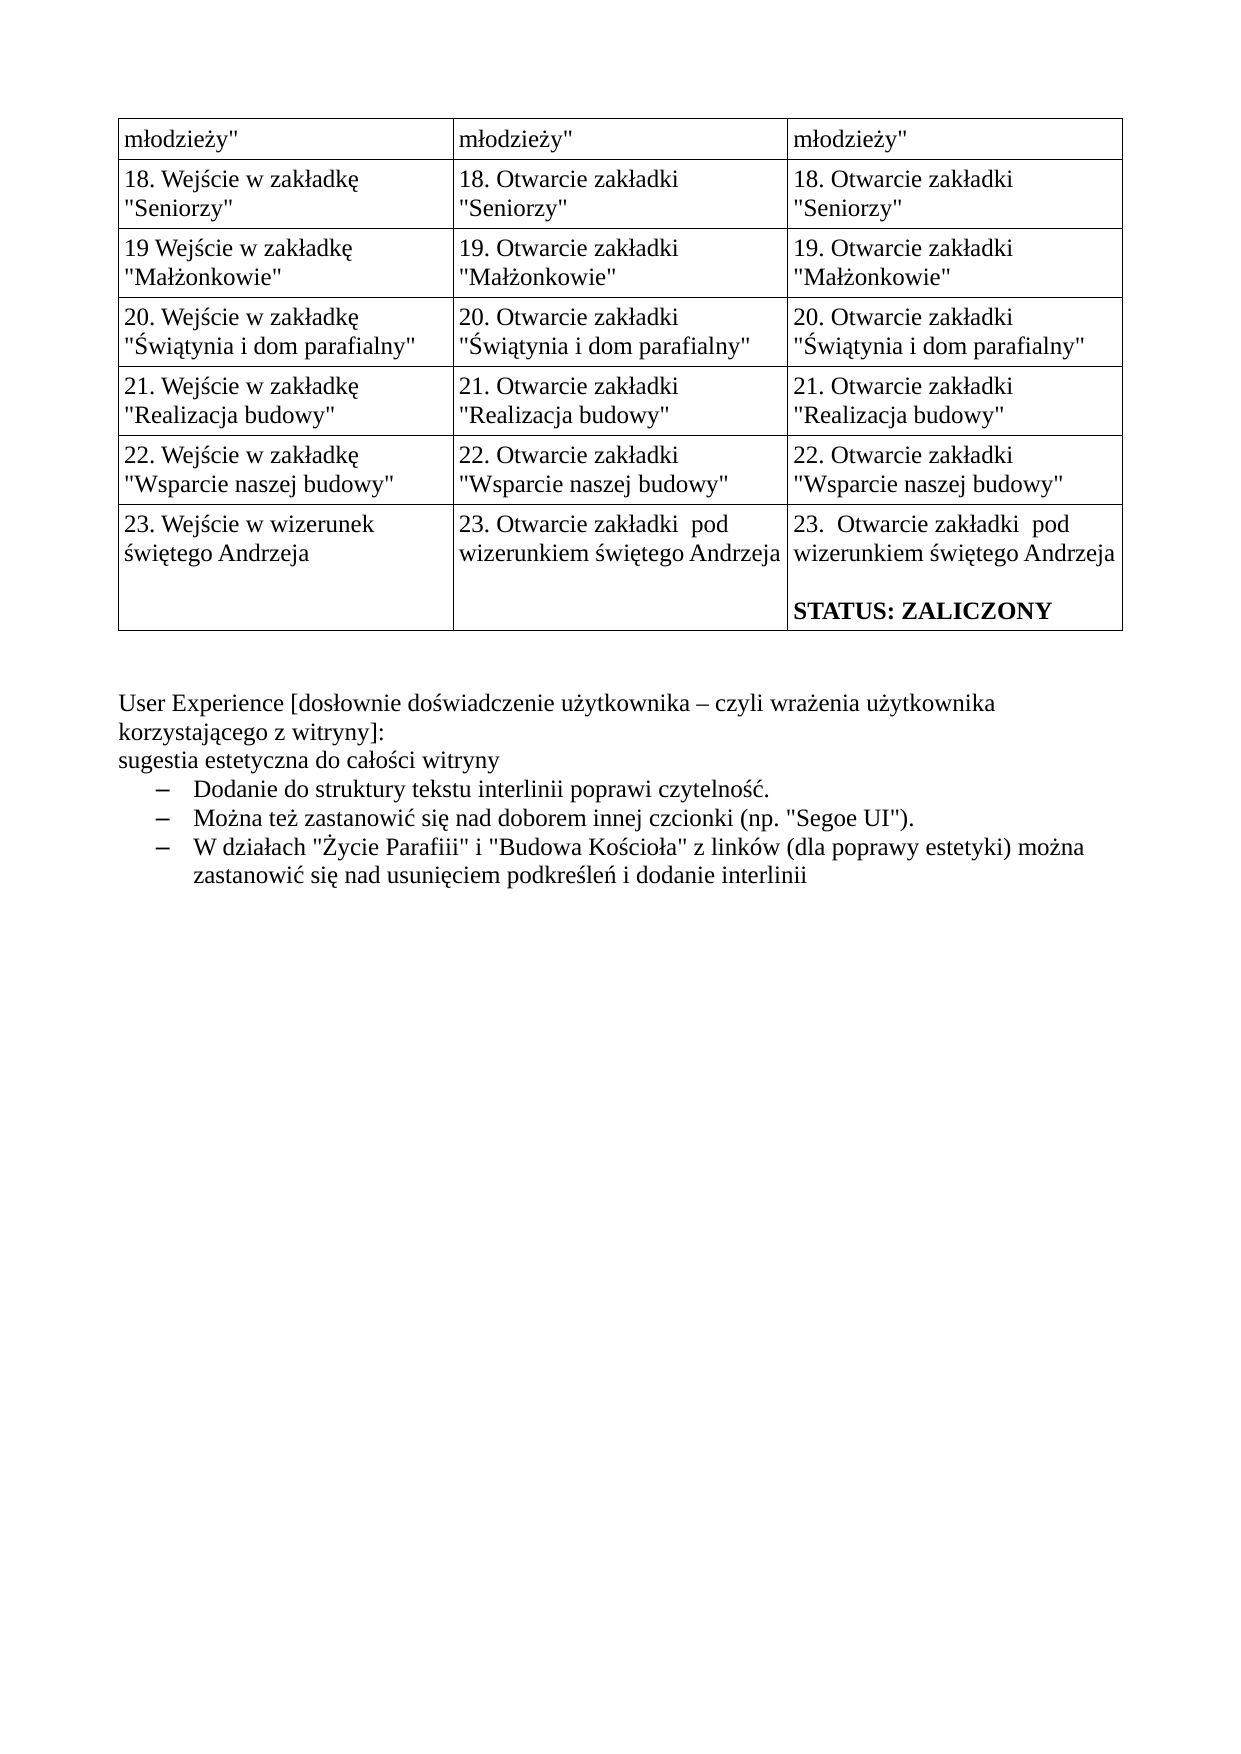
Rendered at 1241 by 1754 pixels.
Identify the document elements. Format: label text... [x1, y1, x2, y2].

table_cell młodzieży" [119, 119, 453, 158]
table_cell 21. Otwarcie zakładki "Realizacja budowy" [788, 367, 1122, 435]
table_cell 20. Otwarcie zakładki "Świątynia i dom parafialny" [454, 298, 787, 366]
table_cell 18. Otwarcie zakładki "Seniorzy" [788, 160, 1122, 227]
table_cell 22. Wejście w zakładkę "Wsparcie naszej budowy" [119, 436, 453, 504]
table_cell 21. Otwarcie zakładki "Realizacja budowy" [454, 367, 787, 435]
table_cell młodzieży" [454, 119, 787, 158]
list Można też zastanowić się nad doborem innej czcionki (np. "Segoe UI"). [156, 803, 1122, 832]
table_cell 22. Otwarcie zakładki "Wsparcie naszej budowy" [454, 436, 787, 504]
table_cell 19. Otwarcie zakładki "Małżonkowie" [454, 229, 787, 297]
table_cell 23. Otwarcie zakładki pod wizerunkiem świętego Andrzeja [454, 505, 787, 630]
list W działach "Życie Parafiii" i "Budowa Kościoła" z linków (dla poprawy estetyki) można zastanowić się nad usunięciem podkreśleń i dodanie interlinii [156, 832, 1122, 889]
table_cell 18. Wejście w zakładkę "Seniorzy" [119, 160, 453, 227]
table_cell 18. Otwarcie zakładki "Seniorzy" [454, 160, 787, 227]
table_cell 23. Wejście w wizerunek świętego Andrzeja [119, 505, 453, 630]
table_cell 22. Otwarcie zakładki "Wsparcie naszej budowy" [788, 436, 1122, 504]
table_cell 20. Wejście w zakładkę "Świątynia i dom parafialny" [119, 298, 453, 366]
table_cell 23. Otwarcie zakładki pod wizerunkiem świętego Andrzeja STATUS: ZALICZONY [788, 505, 1122, 630]
table_cell 20. Otwarcie zakładki "Świątynia i dom parafialny" [788, 298, 1122, 366]
table_cell 21. Wejście w zakładkę "Realizacja budowy" [119, 367, 453, 435]
text User Experience [dosłownie doświadczenie użytkownika – czyli wrażenia użytkownika korzystającego z witryny]: [118, 688, 1122, 745]
text sugestia estetyczna do całości witryny [118, 745, 1122, 774]
table_cell 19. Otwarcie zakładki "Małżonkowie" [788, 229, 1122, 297]
table_cell młodzieży" [788, 119, 1122, 158]
table_cell 19 Wejście w zakładkę "Małżonkowie" [119, 229, 453, 297]
list Dodanie do struktury tekstu interlinii poprawi czytelność. [156, 774, 1122, 803]
